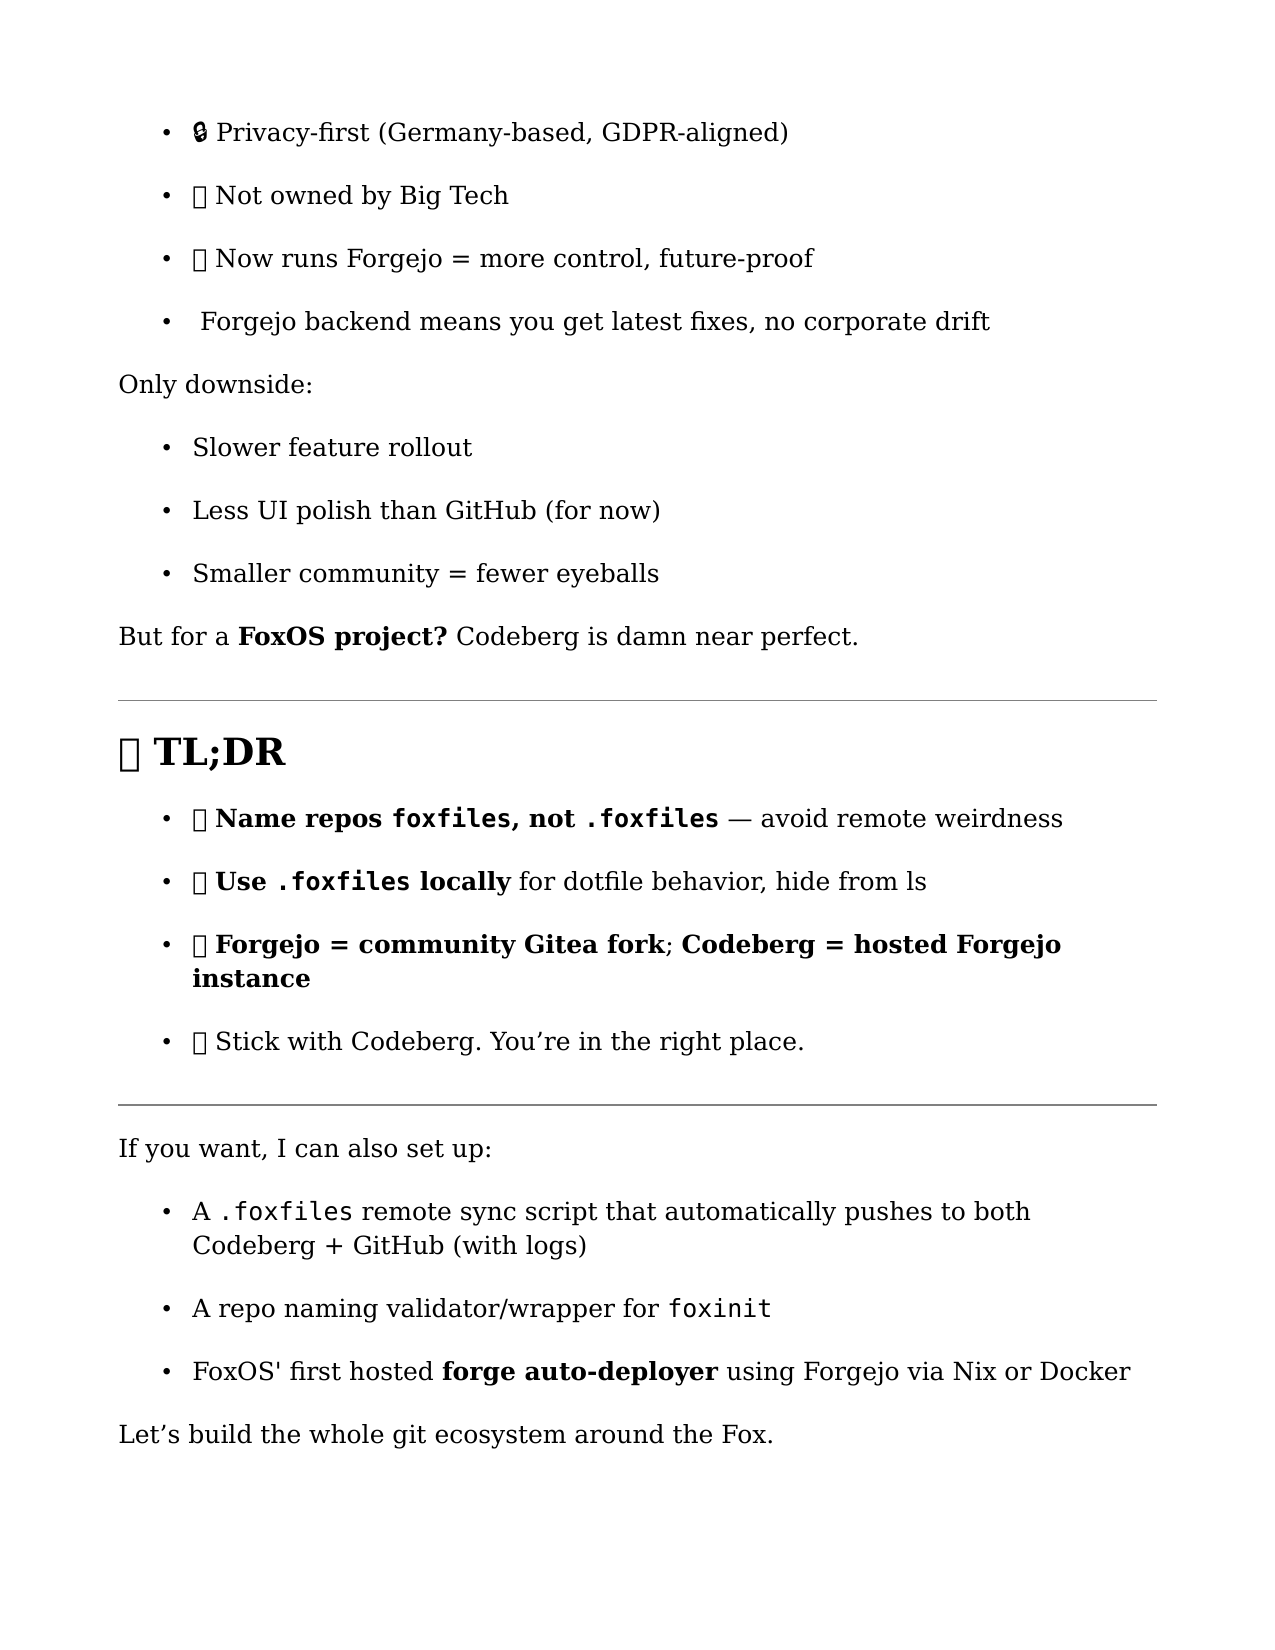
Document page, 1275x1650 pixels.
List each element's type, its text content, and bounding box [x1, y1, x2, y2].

list ✅ Name repos foxfiles, not .foxfiles — avoid remote weirdness [162, 803, 1157, 833]
text But for a FoxOS project? Codeberg is damn near perfect. [118, 622, 1157, 652]
list 🫱 Not owned by Big Tech [162, 181, 1157, 210]
list Less UI polish than GitHub (for now) [162, 496, 1157, 525]
subtitle 🦊 TL;DR [118, 730, 1157, 774]
list A repo naming validator/wrapper for foxinit [162, 1294, 1157, 1323]
list Smaller community = fewer eyeballs [162, 559, 1157, 588]
list Slower feature rollout [162, 433, 1157, 462]
list ✅ Use .foxfiles locally for dotfile behavior, hide from ls [162, 867, 1157, 896]
list 🐾 Now runs Forgejo = more control, future-proof [162, 244, 1157, 273]
list FoxOS' first hosted forge auto-deployer using Forgejo via Nix or Docker [162, 1357, 1157, 1386]
text If you want, I can also set up: [118, 1134, 1157, 1164]
text Only downside: [118, 370, 1157, 399]
text Let’s build the whole git ecosystem around the Fox. [118, 1420, 1157, 1449]
list A .foxfiles remote sync script that automatically pushes to both Codeberg + GitHub (with logs) [162, 1197, 1157, 1260]
list ✅ Stick with Codeberg. You’re in the right place. [162, 1027, 1157, 1056]
list 🛠️ Forgejo backend means you get latest fixes, no corporate drift [162, 307, 1157, 336]
list ✅ Forgejo = community Gitea fork; Codeberg = hosted Forgejo instance [162, 930, 1157, 993]
list 🔒 Privacy-first (Germany-based, GDPR-aligned) [162, 118, 1157, 147]
